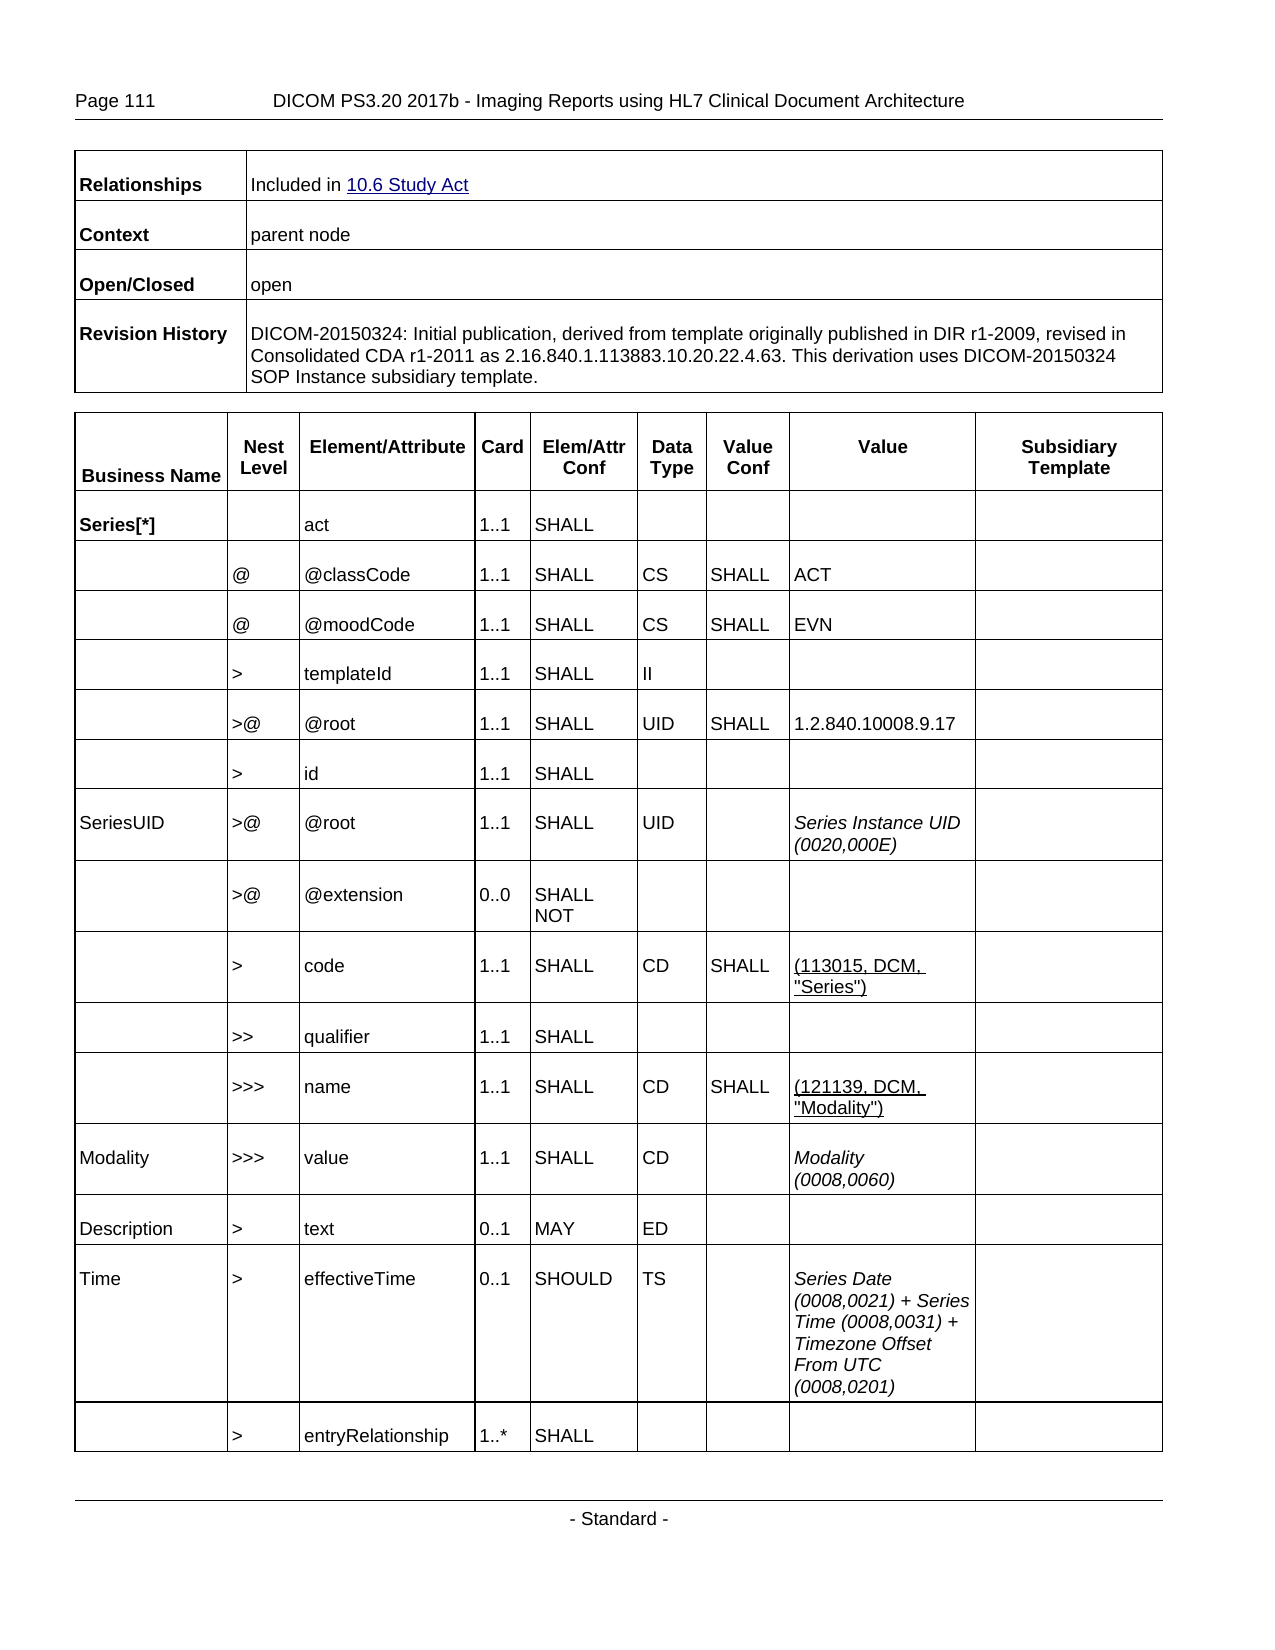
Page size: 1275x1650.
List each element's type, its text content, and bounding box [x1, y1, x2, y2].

table_cell [976, 591, 1162, 639]
table_cell > [228, 1403, 299, 1451]
table_cell [707, 1124, 789, 1194]
table_cell [707, 1195, 789, 1244]
table_cell id [300, 740, 474, 788]
table_cell effective​Time [300, 1245, 474, 1401]
table_cell [76, 640, 227, 689]
table_cell Series Instance UID (0020,000E) [790, 789, 975, 859]
table_cell TS [638, 1245, 706, 1401]
table_cell SHALL [531, 690, 637, 738]
table_cell >@ [228, 861, 299, 931]
table_cell [707, 740, 789, 788]
table_cell [638, 1403, 706, 1451]
table_cell 1..1 [476, 690, 530, 738]
table_cell ED [638, 1195, 706, 1244]
table_cell [976, 541, 1162, 589]
table_cell SHALL [531, 1003, 637, 1052]
table_cell SHALL [531, 591, 637, 639]
table_cell qualifier [300, 1003, 474, 1052]
table_cell [976, 491, 1162, 540]
table_cell 0..1 [476, 1195, 530, 1244]
table_cell SHALL [531, 1124, 637, 1194]
table_cell 0..0 [476, 861, 530, 931]
table_cell SHALL [531, 1053, 637, 1123]
table_cell @moodCode [300, 591, 474, 639]
table_cell [790, 1003, 975, 1052]
table_cell [76, 1403, 227, 1451]
table_header Value [790, 413, 975, 490]
table_cell 1..1 [476, 1003, 530, 1052]
table_cell Series[*] [76, 491, 227, 540]
table_cell EVN [790, 591, 975, 639]
table_header Business Name [76, 413, 227, 490]
table_cell SHALL [707, 1053, 789, 1123]
table_cell >@ [228, 789, 299, 859]
table_cell [228, 491, 299, 540]
table_cell SHALL [531, 1403, 637, 1451]
table_cell SHALL [531, 740, 637, 788]
table_cell @extension [300, 861, 474, 931]
table_cell > [228, 640, 299, 689]
table_cell Modality (0008,0060) [790, 1124, 975, 1194]
table_cell code [300, 932, 474, 1002]
table_cell 1..1 [476, 640, 530, 689]
table_cell value [300, 1124, 474, 1194]
table_cell [976, 1124, 1162, 1194]
table_cell @root [300, 789, 474, 859]
table_cell 1..* [476, 1403, 530, 1451]
table_cell [76, 541, 227, 589]
table_cell Relationships [76, 151, 246, 200]
table_cell SHALL [707, 541, 789, 589]
table_cell Description [76, 1195, 227, 1244]
table_cell @root [300, 690, 474, 738]
table_cell MAY [531, 1195, 637, 1244]
table_cell [707, 640, 789, 689]
table_cell @classCode [300, 541, 474, 589]
table_header Element/​Attribute [300, 413, 474, 490]
table_cell [76, 861, 227, 931]
table_cell [790, 1195, 975, 1244]
table_cell Revision History [76, 300, 246, 392]
table_header Data Type [638, 413, 706, 490]
table_cell > [228, 932, 299, 1002]
table_header Elem/Attr Conf [531, 413, 637, 490]
table_cell > [228, 1195, 299, 1244]
table_cell [638, 1003, 706, 1052]
table_cell 0..1 [476, 1245, 530, 1401]
table_cell >@ [228, 690, 299, 738]
table_cell [976, 789, 1162, 859]
table_cell II [638, 640, 706, 689]
table_cell >> [228, 1003, 299, 1052]
table_header Subsidiary Template [976, 413, 1162, 490]
table_cell [638, 740, 706, 788]
table_cell Time [76, 1245, 227, 1401]
table_cell Open/Closed [76, 250, 246, 299]
table_cell @ [228, 541, 299, 589]
table_cell [976, 1245, 1162, 1401]
table_cell [790, 861, 975, 931]
table_cell > [228, 1245, 299, 1401]
table_cell 1..1 [476, 491, 530, 540]
table_cell [790, 491, 975, 540]
table_cell [976, 861, 1162, 931]
table_cell Context [76, 201, 246, 249]
table_cell Series​UID [76, 789, 227, 859]
table_cell [707, 861, 789, 931]
table_cell 1..1 [476, 1124, 530, 1194]
table_cell [76, 1053, 227, 1123]
table_cell 1..1 [476, 789, 530, 859]
table_cell > [228, 740, 299, 788]
table_cell CD [638, 932, 706, 1002]
table_cell [707, 1403, 789, 1451]
table_header Card [476, 413, 530, 490]
table_header Value Conf [707, 413, 789, 490]
table_cell SHALL [707, 932, 789, 1002]
table_cell [638, 861, 706, 931]
table_cell [976, 1003, 1162, 1052]
table_cell [790, 740, 975, 788]
table_cell CD [638, 1124, 706, 1194]
table_cell [976, 1195, 1162, 1244]
table_cell [76, 591, 227, 639]
table_cell [790, 1403, 975, 1451]
table_cell CS [638, 541, 706, 589]
table_cell (113015, DCM, "Series") [790, 932, 975, 1002]
table_cell 1..1 [476, 541, 530, 589]
table_cell 1..1 [476, 932, 530, 1002]
table_cell [707, 1245, 789, 1401]
table_cell SHALL [531, 541, 637, 589]
table_cell [976, 640, 1162, 689]
table_cell template​Id [300, 640, 474, 689]
table_cell UID [638, 690, 706, 738]
table_cell [976, 932, 1162, 1002]
table_cell SHALL [531, 640, 637, 689]
table_cell SHALL [707, 690, 789, 738]
table_cell >>> [228, 1124, 299, 1194]
table_cell 1..1 [476, 1053, 530, 1123]
table_cell SHALL [531, 491, 637, 540]
table_cell [76, 932, 227, 1002]
table_cell SHALL [707, 591, 789, 639]
table_cell [76, 690, 227, 738]
table_cell name [300, 1053, 474, 1123]
table_cell ACT [790, 541, 975, 589]
table_cell 1..1 [476, 740, 530, 788]
table_header Nest Level [228, 413, 299, 490]
table_cell [76, 740, 227, 788]
table_cell [707, 491, 789, 540]
table_cell [638, 491, 706, 540]
table_cell open [247, 250, 1162, 299]
table_cell >>> [228, 1053, 299, 1123]
table_cell [976, 740, 1162, 788]
table_cell Series Date (0008,0021) + Series Time (0008,0031) + Timezone Offset From UTC (0008,0201) [790, 1245, 975, 1401]
table_cell [707, 1003, 789, 1052]
table_cell Included in 10.6 Study Act [247, 151, 1162, 200]
table_cell [976, 1403, 1162, 1451]
table_cell DICOM-20150324: Initial publication, derived from template originally published in DIR r1-2009, revised in Consolidated CDA r1-2011 as 2.16.840.1.113883.10.20.22.4.63. This derivation uses DICOM-20150324 SOP Instance subsidiary template. [247, 300, 1162, 392]
table_cell CS [638, 591, 706, 639]
table_cell parent node [247, 201, 1162, 249]
table_cell Modality [76, 1124, 227, 1194]
table_cell [976, 690, 1162, 738]
table_cell entry​Relationship [300, 1403, 474, 1451]
table_cell CD [638, 1053, 706, 1123]
table_cell (121139, DCM, "Modality") [790, 1053, 975, 1123]
table_cell SHALL NOT [531, 861, 637, 931]
table_cell 1.2.840.10008.9.17 [790, 690, 975, 738]
table_cell act [300, 491, 474, 540]
table_cell text [300, 1195, 474, 1244]
table_cell UID [638, 789, 706, 859]
table_cell SHALL [531, 932, 637, 1002]
table_cell SHALL [531, 789, 637, 859]
table_cell @ [228, 591, 299, 639]
table_cell [707, 789, 789, 859]
table_cell [790, 640, 975, 689]
table_cell 1..1 [476, 591, 530, 639]
table_cell [76, 1003, 227, 1052]
table_cell SHOULD [531, 1245, 637, 1401]
table_cell [976, 1053, 1162, 1123]
